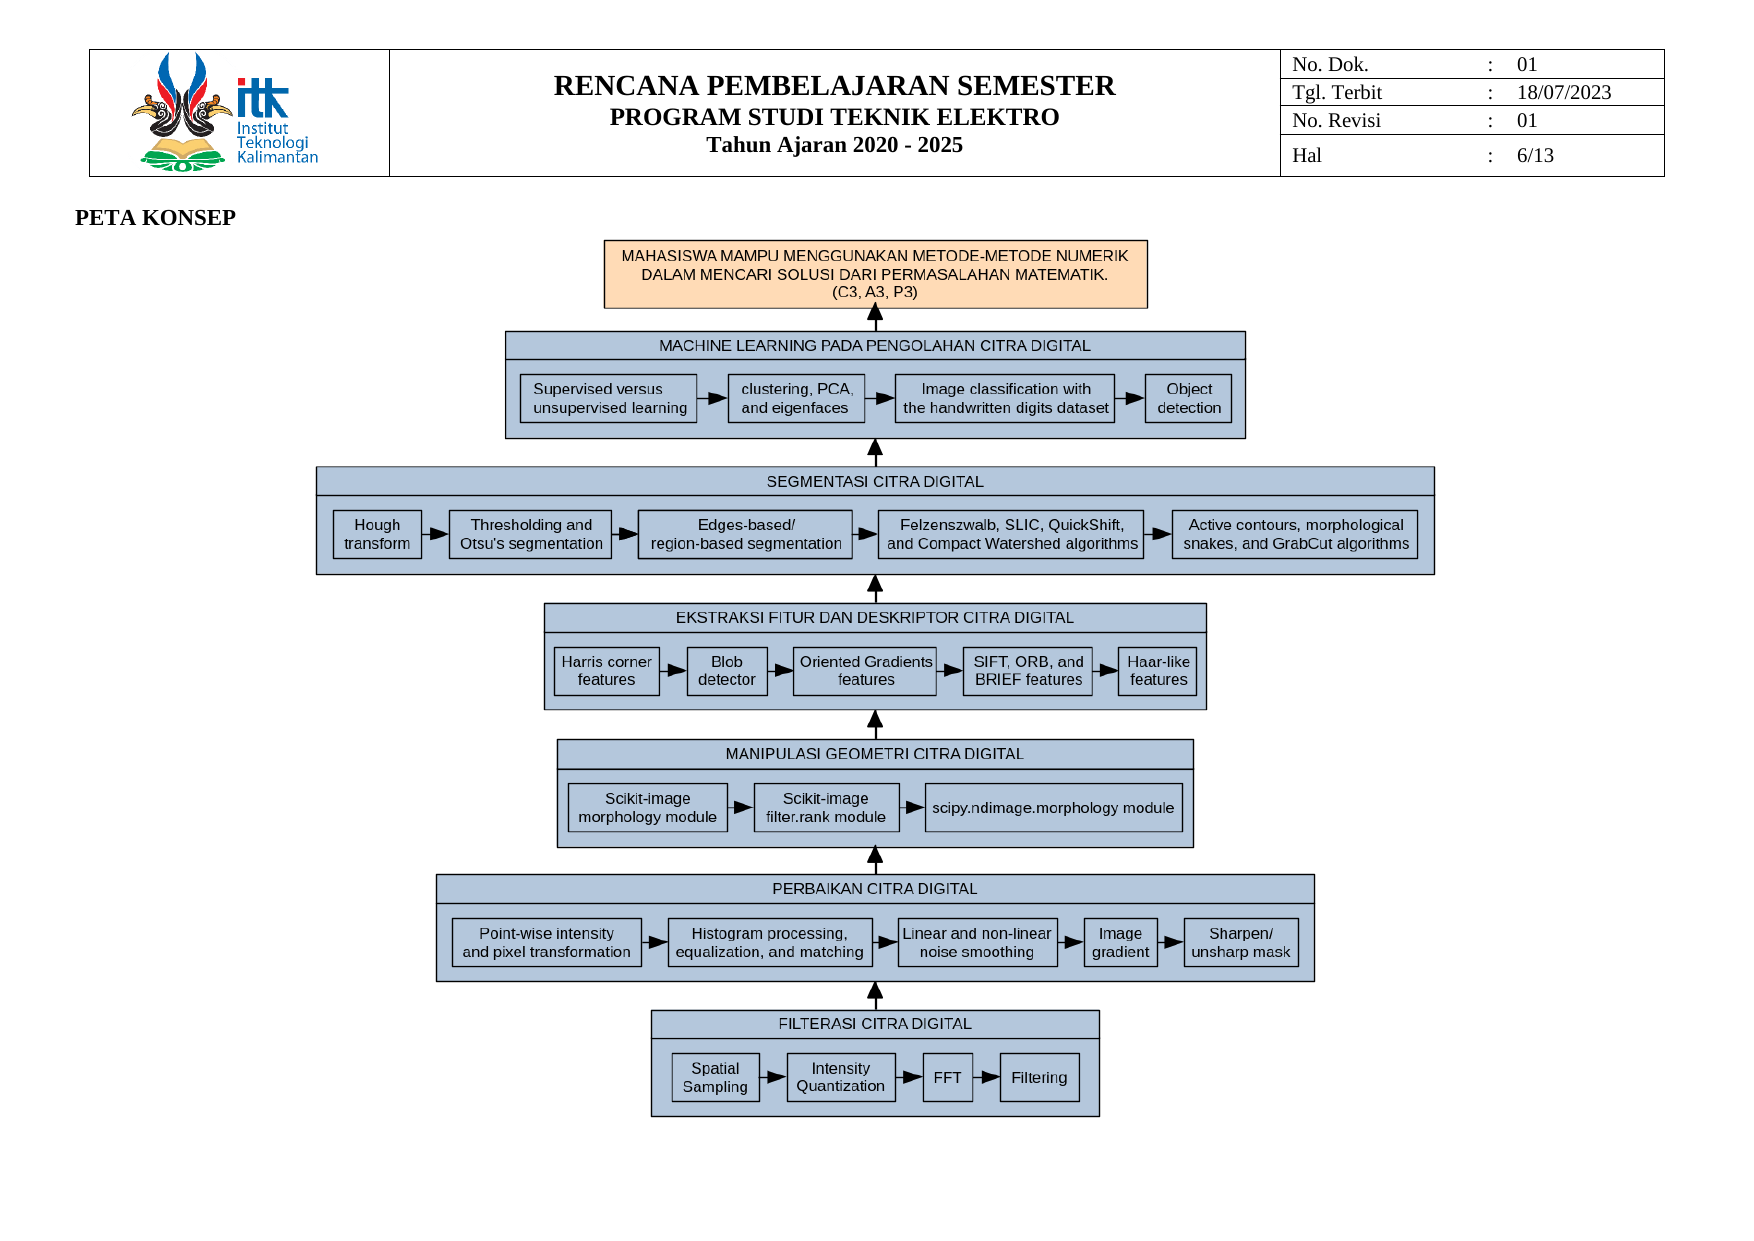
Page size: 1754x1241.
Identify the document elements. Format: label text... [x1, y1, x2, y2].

picture [127, 50, 322, 176]
picture [301, 236, 1453, 1123]
subtitle PETA KONSEP [75, 204, 1679, 230]
